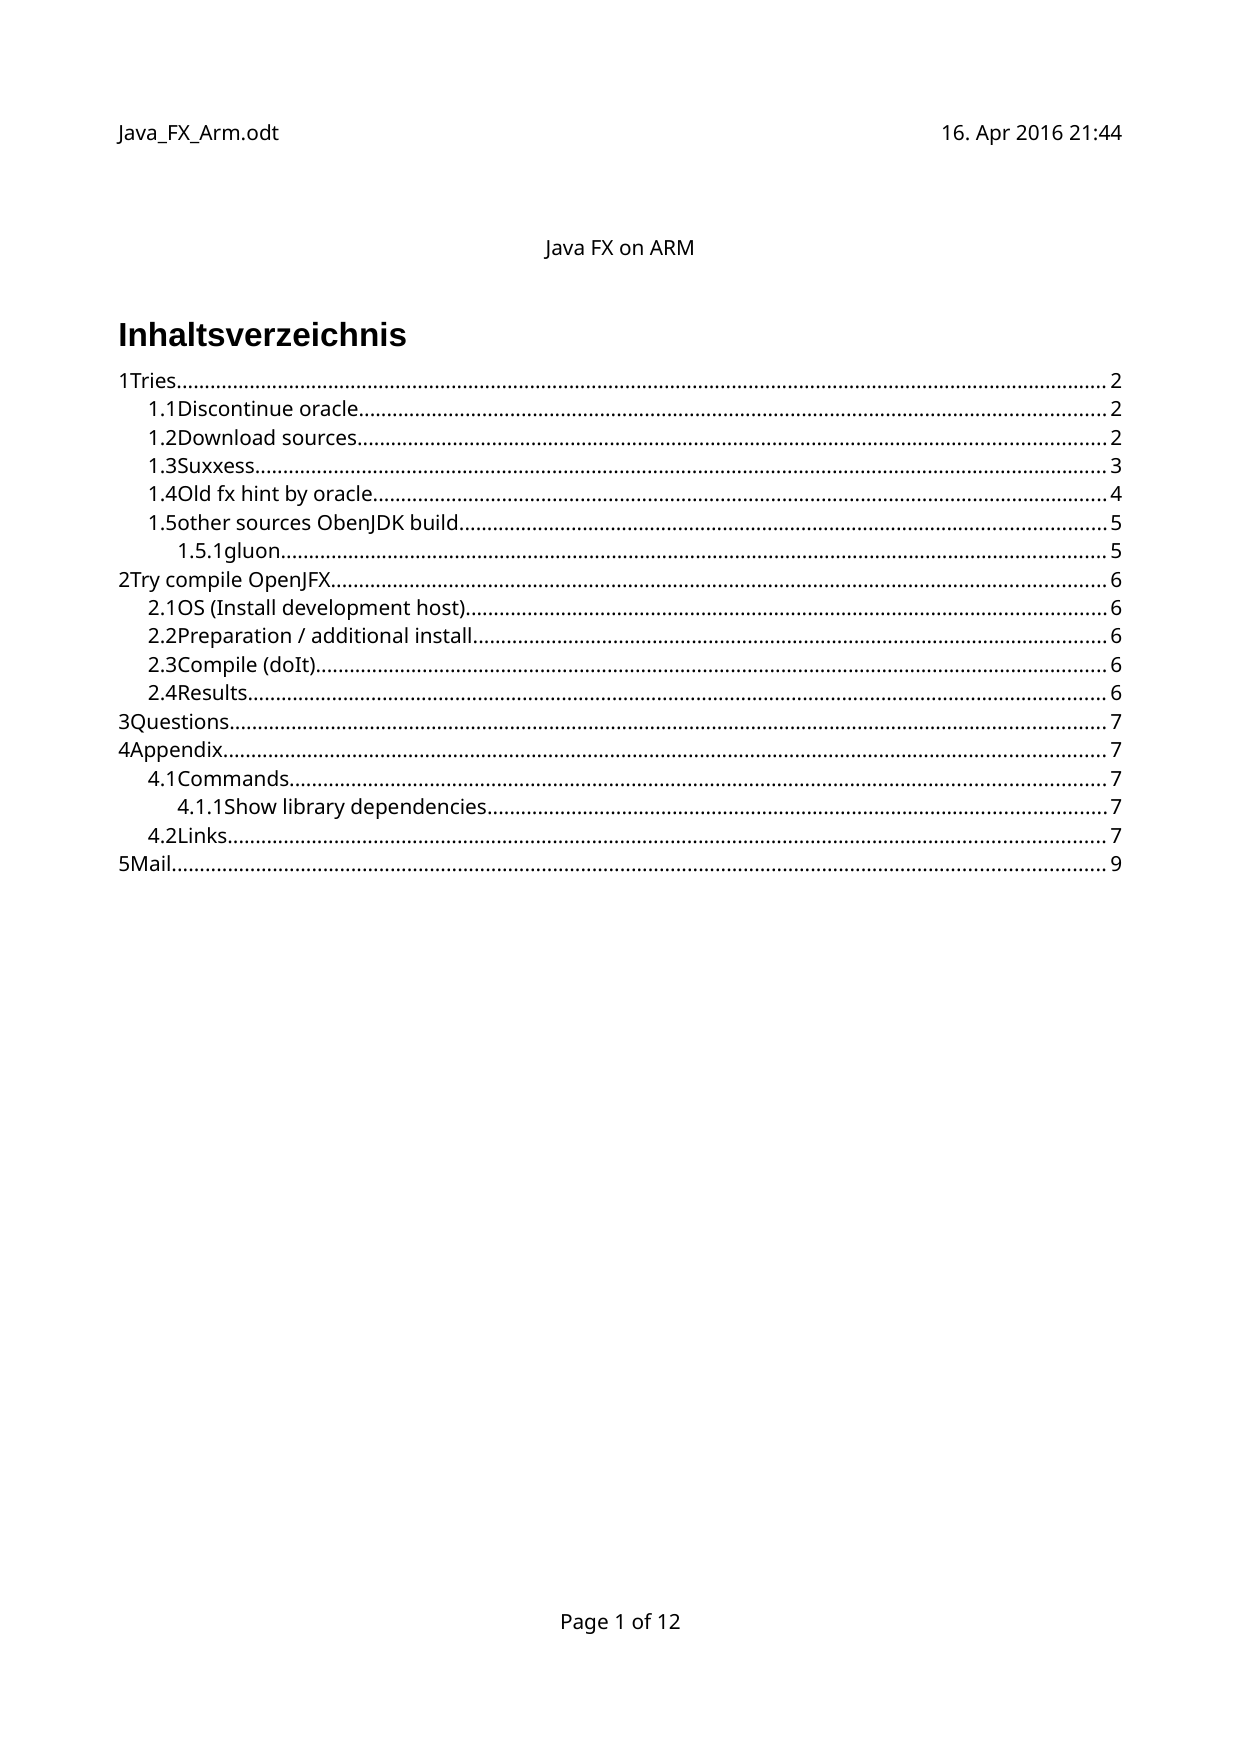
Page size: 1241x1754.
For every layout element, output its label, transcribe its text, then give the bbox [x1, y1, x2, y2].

text 2.1OS (Install development host) 6 [148, 593, 1122, 622]
text 4.1Commands 7 [148, 764, 1122, 792]
text 1Tries 2 [118, 366, 1122, 394]
text 2.3Compile (doIt) 6 [148, 650, 1122, 678]
text 4.1.1Show library dependencies 7 [177, 792, 1122, 821]
text 2.4Results 6 [148, 678, 1122, 707]
text 5Mail 9 [118, 849, 1122, 878]
subtitle Inhaltsverzeichnis [118, 315, 1122, 353]
text 1.2Download sources 2 [148, 423, 1122, 451]
text 4.2Links 7 [148, 821, 1122, 849]
text Java FX on ARM [118, 233, 1122, 261]
text 2.2Preparation / additional install 6 [148, 622, 1122, 650]
text 1.1Discontinue oracle 2 [148, 394, 1122, 423]
text 1.5other sources ObenJDK build 5 [148, 508, 1122, 536]
text 1.4Old fx hint by oracle 4 [148, 479, 1122, 508]
text 1.5.1gluon 5 [177, 536, 1122, 565]
text 1.3Suxxess 3 [148, 451, 1122, 479]
text 4Appendix 7 [118, 735, 1122, 764]
text 3Questions 7 [118, 707, 1122, 735]
text 2Try compile OpenJFX 6 [118, 565, 1122, 593]
